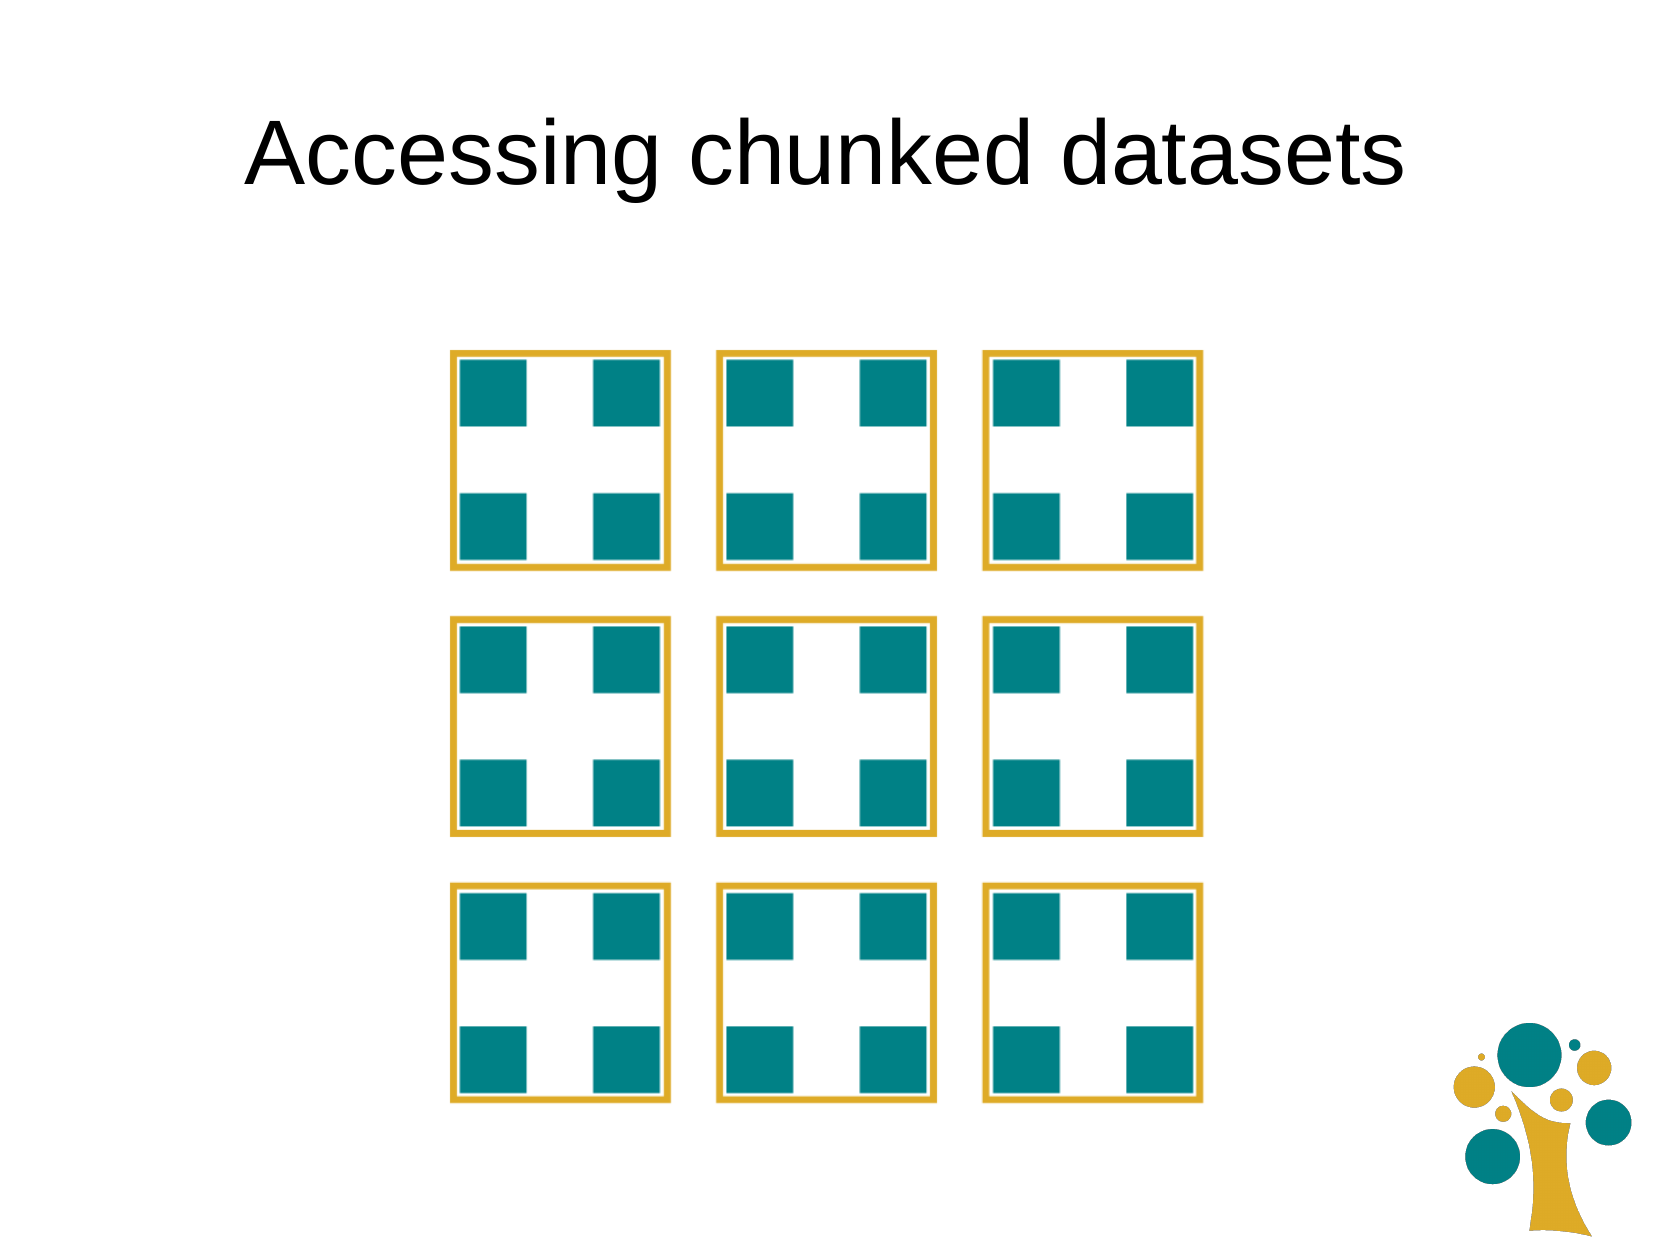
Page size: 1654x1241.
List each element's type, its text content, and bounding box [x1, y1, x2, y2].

picture [356, 256, 1297, 1197]
title Accessing chunked datasets [82, 49, 1571, 257]
picture [1429, 1019, 1650, 1241]
